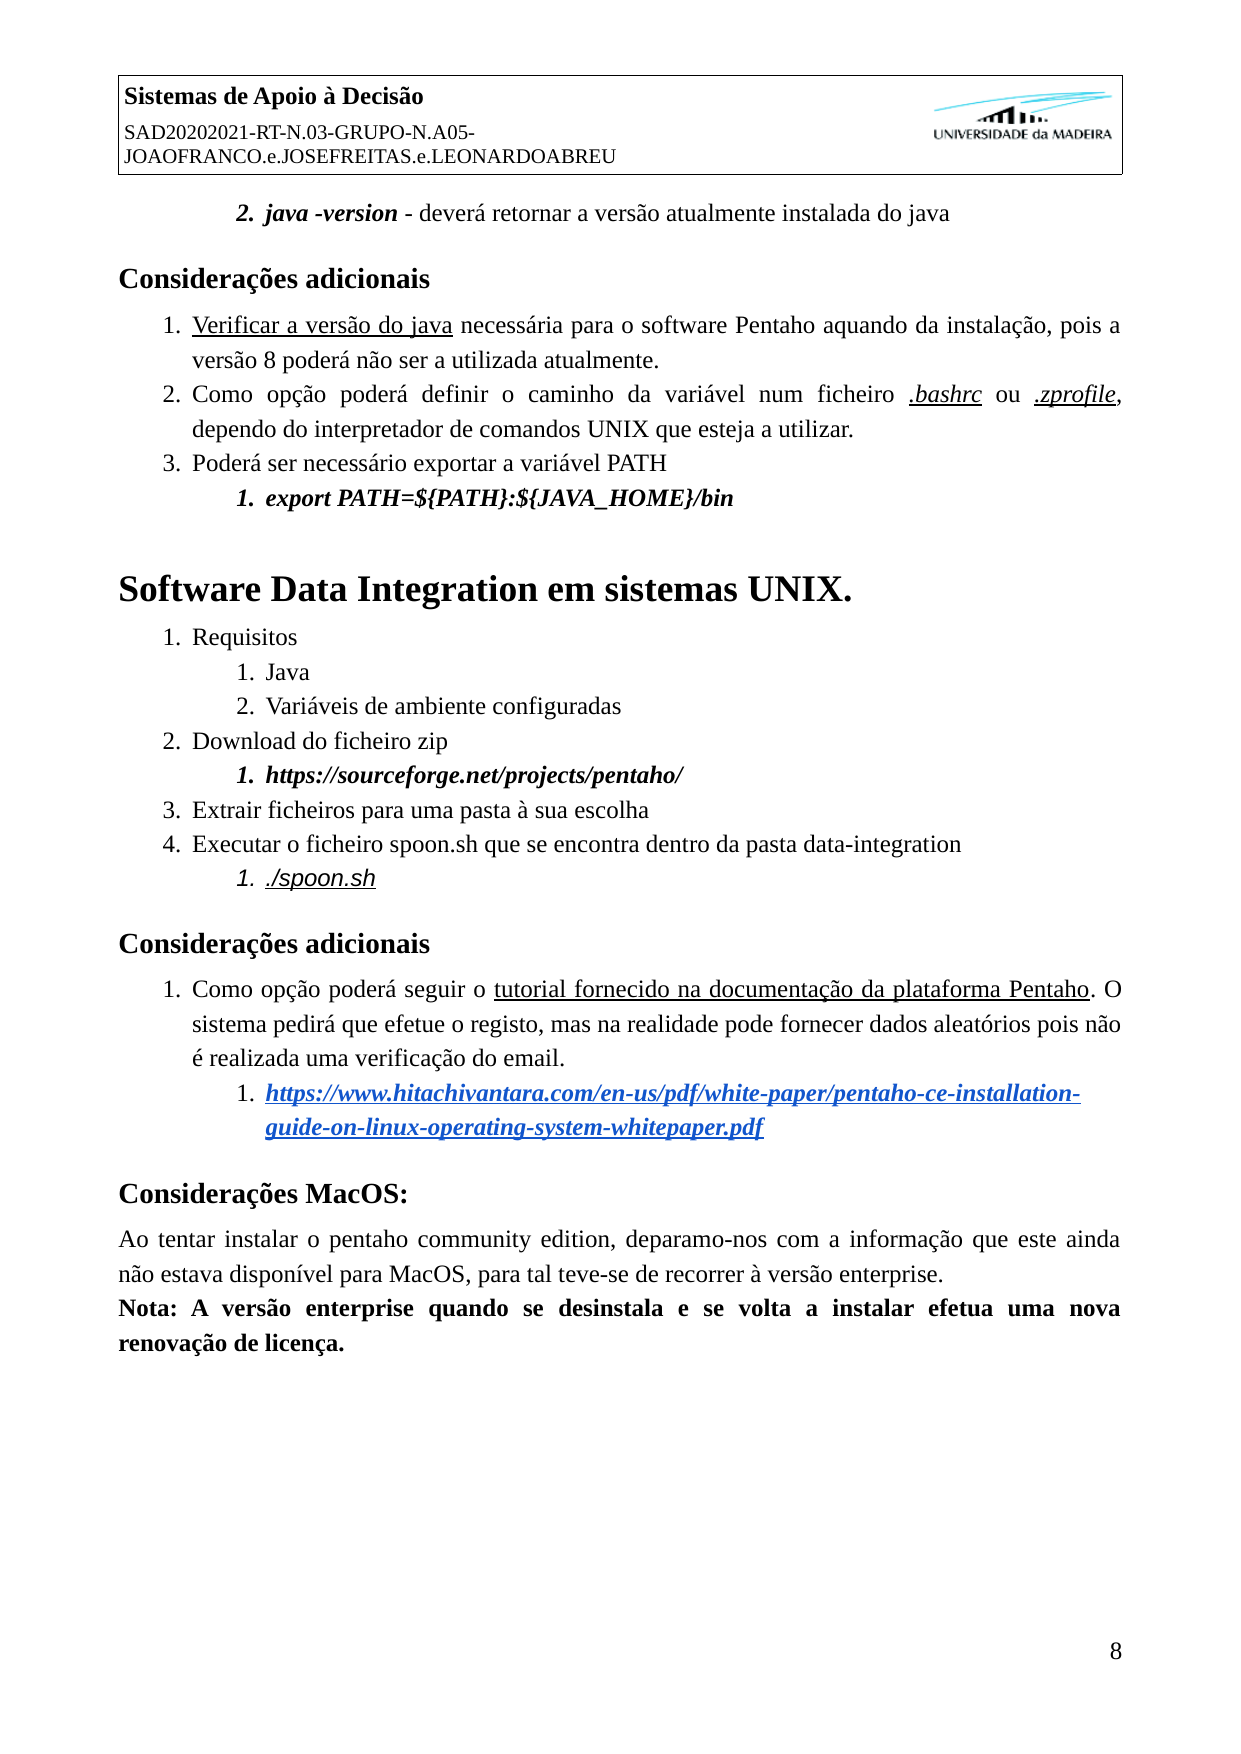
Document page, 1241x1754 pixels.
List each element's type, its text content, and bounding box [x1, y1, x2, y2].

list https://sourceforge.net/projects/pentaho/ [236, 760, 1122, 789]
list https://www.hitachivantara.com/en-us/pdf/white-paper/pentaho-ce-installation-guide-on-linux-operating-system-whitepaper.pdf [236, 1078, 1122, 1141]
subtitle Considerações adicionais [118, 926, 1122, 959]
list Poderá ser necessário exportar a variável PATH [162, 448, 1122, 477]
subtitle Considerações adicionais [118, 262, 1122, 295]
list Requisitos [162, 622, 1122, 651]
subtitle Software Data Integration em sistemas UNIX. [118, 567, 1122, 610]
list Variáveis de ambiente configuradas [236, 691, 1122, 720]
text Nota: A versão enterprise quando se desinstala e se volta a instalar efetua uma nova renovação de licença. [118, 1293, 1122, 1357]
list Extrair ficheiros para uma pasta à sua escolha [162, 795, 1122, 823]
picture [919, 80, 1120, 146]
text Ao tentar instalar o pentaho community edition, deparamo-nos com a informação que este ainda não estava disponível para MacOS, para tal teve-se de recorrer à versão enterprise. [118, 1224, 1122, 1288]
list ./spoon.sh [236, 864, 1122, 891]
list Java [236, 657, 1122, 686]
list Verificar a versão do java necessária para o software Pentaho aquando da instalação, pois a versão 8 poderá não ser a utilizada atualmente. [162, 310, 1122, 373]
subtitle Considerações MacOS: [118, 1176, 1122, 1209]
list java -version - deverá retornar a versão atualmente instalada do java [236, 198, 1122, 227]
list Download do ficheiro zip [162, 726, 1122, 754]
list Como opção poderá definir o caminho da variável num ficheiro .bashrc ou .zprofile, dependo do interpretador de comandos UNIX que esteja a utilizar. [162, 379, 1122, 442]
list Como opção poderá seguir o tutorial fornecido na documentação da plataforma Pentaho. O sistema pedirá que efetue o registo, mas na realidade pode fornecer dados aleatórios pois não é realizada uma verificação do email. [162, 974, 1122, 1072]
list Executar o ficheiro spoon.sh que se encontra dentro da pasta data-integration [162, 829, 1122, 858]
list export PATH=${PATH}:${JAVA_HOME}/bin [236, 483, 1122, 511]
